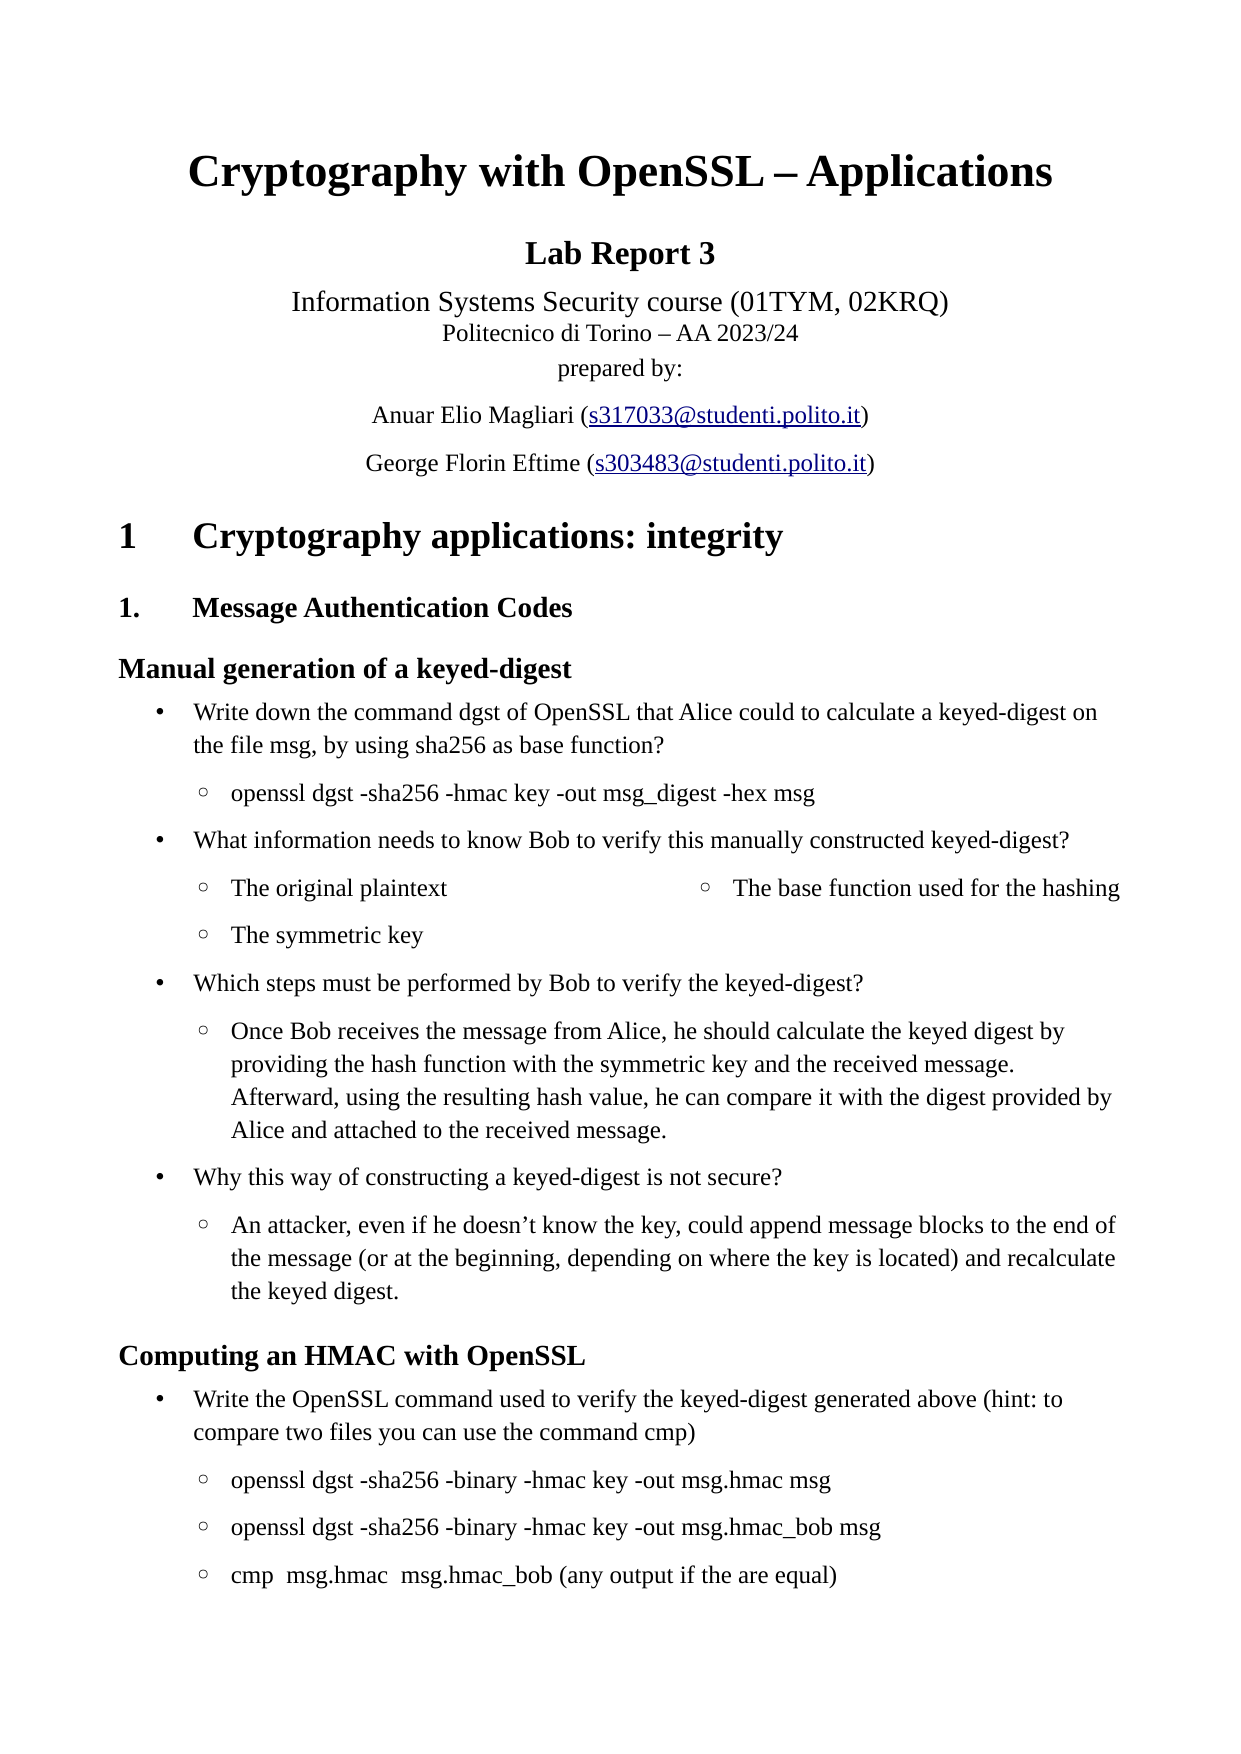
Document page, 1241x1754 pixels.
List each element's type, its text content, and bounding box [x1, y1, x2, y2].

subtitle Message Authentication Codes [118, 590, 1122, 624]
list Write the OpenSSL command used to verify the keyed-digest generated above (hint: to compare two files you can use the command cmp) [156, 1384, 1122, 1446]
subtitle George Florin Eftime (s303483@studenti.polito.it) [118, 448, 1122, 476]
list The symmetric key [193, 921, 620, 949]
list openssl dgst -sha256 -binary -hmac key -out msg.hmac msg [193, 1465, 1122, 1494]
subtitle Cryptography applications: integrity [118, 514, 1122, 557]
list What information needs to know Bob to verify this manually constructed keyed-digest? [156, 825, 1122, 854]
list Once Bob receives the message from Alice, he should calculate the keyed digest by providing the hash function with the symmetric key and the received message. Afterward, using the resulting hash value, he can compare it with the digest provided by Alice and attached to the received message. [193, 1016, 1122, 1143]
list Write down the command dgst of OpenSSL that Alice could to calculate a keyed-digest on the file msg, by using sha256 as base function? [156, 697, 1122, 759]
subtitle Lab Report 3 [118, 233, 1122, 272]
list openssl dgst -sha256 -hmac key -out msg_digest -hex msg [193, 778, 1122, 806]
subtitle Computing an HMAC with OpenSSL [118, 1338, 1122, 1372]
list cmp msg.hmac msg.hmac_bob (any output if the are equal) [193, 1560, 1122, 1589]
subtitle prepared by: [118, 353, 1122, 381]
list Why this way of constructing a keyed-digest is not secure? [156, 1162, 1122, 1191]
subtitle Anuar Elio Magliari (s317033@studenti.polito.it) [118, 400, 1122, 429]
list The base function used for the hashing [695, 873, 1122, 902]
subtitle Politecnico di Torino – AA 2023/24 [118, 318, 1122, 346]
subtitle Manual generation of a keyed-digest [118, 651, 1122, 684]
list Which steps must be performed by Bob to verify the keyed-digest? [156, 968, 1122, 997]
subtitle Information Systems Security course (01TYM, 02KRQ) [118, 284, 1122, 318]
list The original plaintext [193, 873, 620, 902]
list openssl dgst -sha256 -binary -hmac key -out msg.hmac_bob msg [193, 1512, 1122, 1541]
title Cryptography with OpenSSL – Applications [118, 143, 1122, 196]
list An attacker, even if he doesn’t know the key, could append message blocks to the end of the message (or at the beginning, depending on where the key is located) and recalculate the keyed digest. [193, 1210, 1122, 1305]
